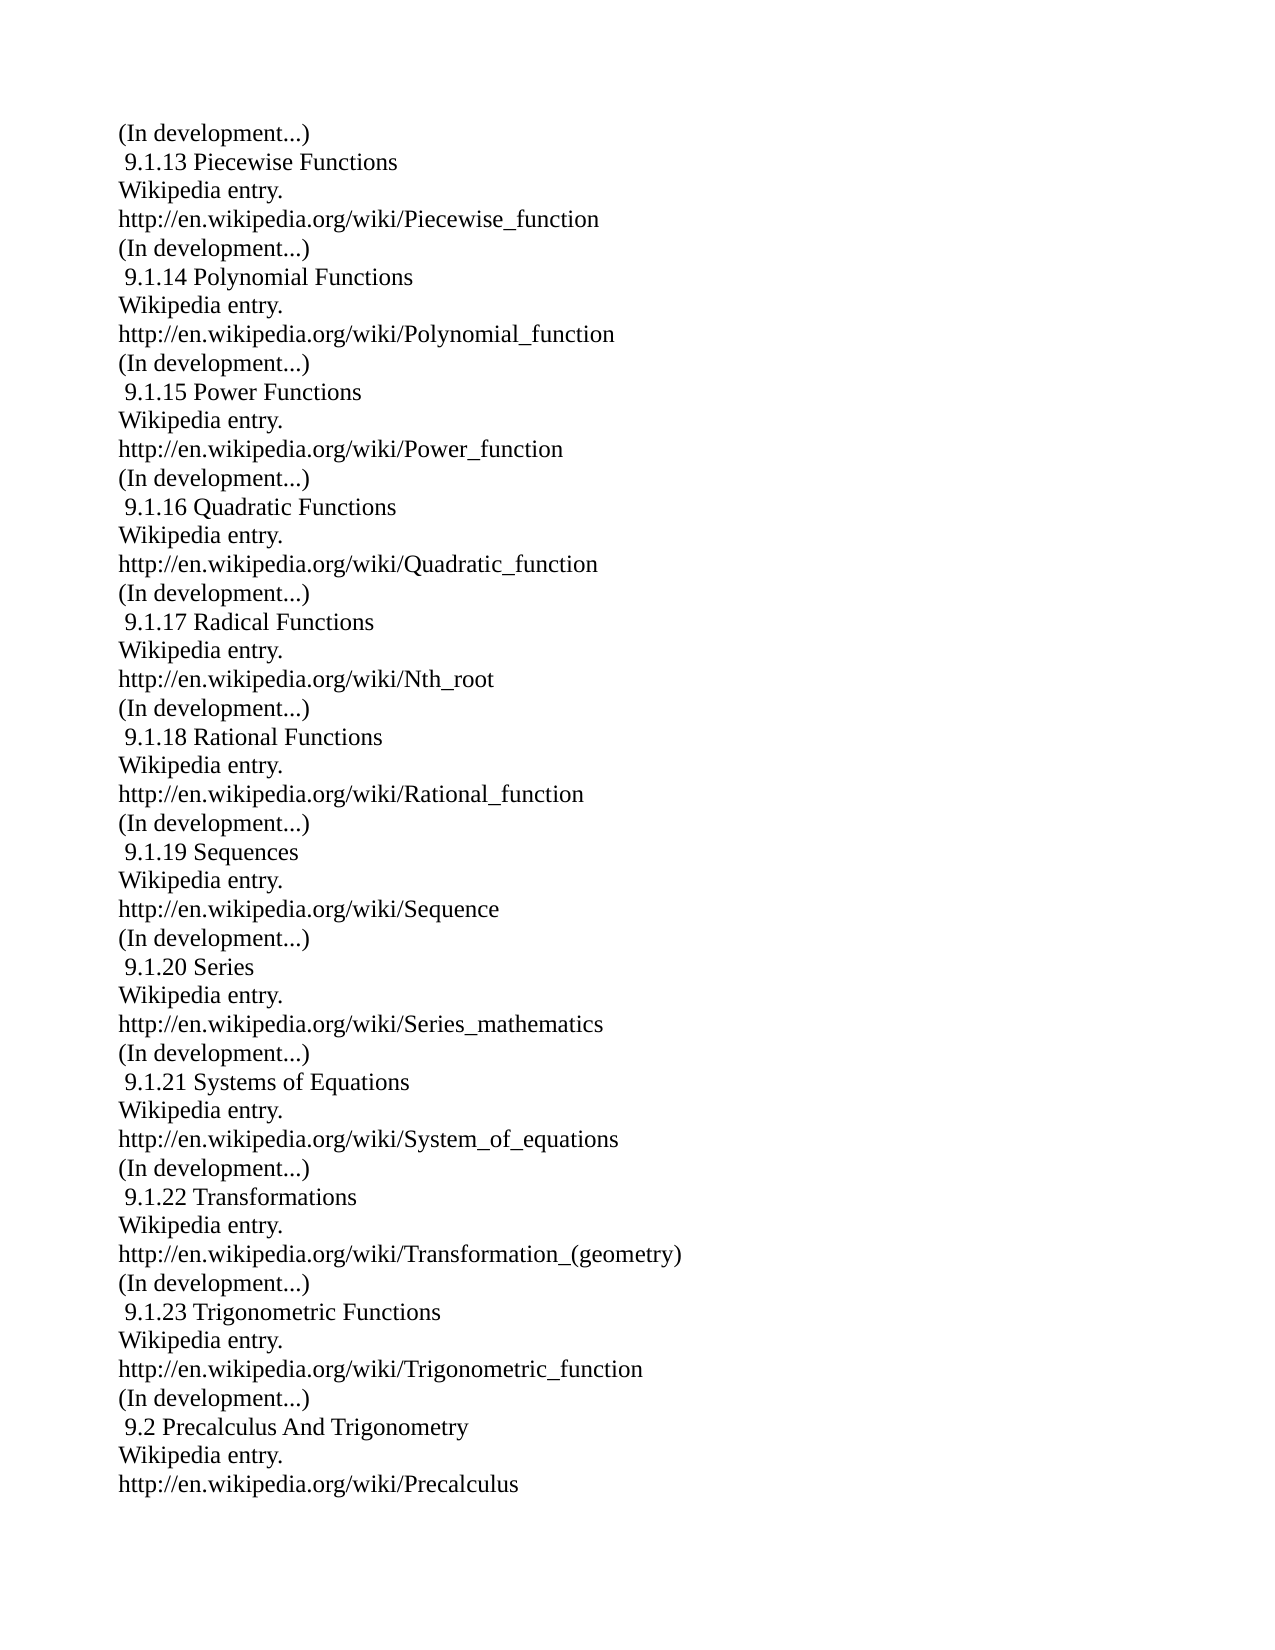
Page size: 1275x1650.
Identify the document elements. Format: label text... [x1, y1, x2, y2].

text (In development...) [118, 1038, 1157, 1067]
text Wikipedia entry. [118, 1096, 1157, 1124]
text http://en.wikipedia.org/wiki/Power_function [118, 434, 1157, 463]
text (In development...) [118, 1153, 1157, 1182]
text 9.1.16 Quadratic Functions [118, 492, 1157, 521]
text 9.1.22 Transformations [118, 1182, 1157, 1211]
text Wikipedia entry. [118, 291, 1157, 319]
text 9.1.18 Rational Functions [118, 722, 1157, 751]
text 9.1.17 Radical Functions [118, 607, 1157, 636]
text http://en.wikipedia.org/wiki/Transformation_(geometry) [118, 1239, 1157, 1268]
text http://en.wikipedia.org/wiki/Nth_root [118, 664, 1157, 693]
text http://en.wikipedia.org/wiki/Quadratic_function [118, 549, 1157, 578]
text (In development...) [118, 1268, 1157, 1297]
text Wikipedia entry. [118, 176, 1157, 204]
text (In development...) [118, 348, 1157, 377]
text Wikipedia entry. [118, 1326, 1157, 1354]
text http://en.wikipedia.org/wiki/Trigonometric_function [118, 1354, 1157, 1383]
text (In development...) [118, 463, 1157, 492]
text 9.1.13 Piecewise Functions [118, 147, 1157, 176]
text 9.1.14 Polynomial Functions [118, 262, 1157, 291]
text http://en.wikipedia.org/wiki/Sequence [118, 894, 1157, 923]
text 9.1.15 Power Functions [118, 377, 1157, 406]
text (In development...) [118, 1383, 1157, 1412]
text (In development...) [118, 233, 1157, 262]
text http://en.wikipedia.org/wiki/Series_mathematics [118, 1009, 1157, 1038]
text (In development...) [118, 923, 1157, 952]
text (In development...) [118, 118, 1157, 147]
text Wikipedia entry. [118, 866, 1157, 894]
text Wikipedia entry. [118, 1211, 1157, 1239]
text 9.1.19 Sequences [118, 837, 1157, 866]
text http://en.wikipedia.org/wiki/Rational_function [118, 779, 1157, 808]
text Wikipedia entry. [118, 1441, 1157, 1469]
text Wikipedia entry. [118, 981, 1157, 1009]
text (In development...) [118, 808, 1157, 837]
text 9.2 Precalculus And Trigonometry [118, 1412, 1157, 1441]
text http://en.wikipedia.org/wiki/System_of_equations [118, 1124, 1157, 1153]
text 9.1.23 Trigonometric Functions [118, 1297, 1157, 1326]
text (In development...) [118, 693, 1157, 722]
text 9.1.20 Series [118, 952, 1157, 981]
text http://en.wikipedia.org/wiki/Polynomial_function [118, 319, 1157, 348]
text Wikipedia entry. [118, 751, 1157, 779]
text http://en.wikipedia.org/wiki/Precalculus [118, 1469, 1157, 1498]
text http://en.wikipedia.org/wiki/Piecewise_function [118, 204, 1157, 233]
text Wikipedia entry. [118, 521, 1157, 549]
text Wikipedia entry. [118, 406, 1157, 434]
text Wikipedia entry. [118, 636, 1157, 664]
text 9.1.21 Systems of Equations [118, 1067, 1157, 1096]
text (In development...) [118, 578, 1157, 607]
